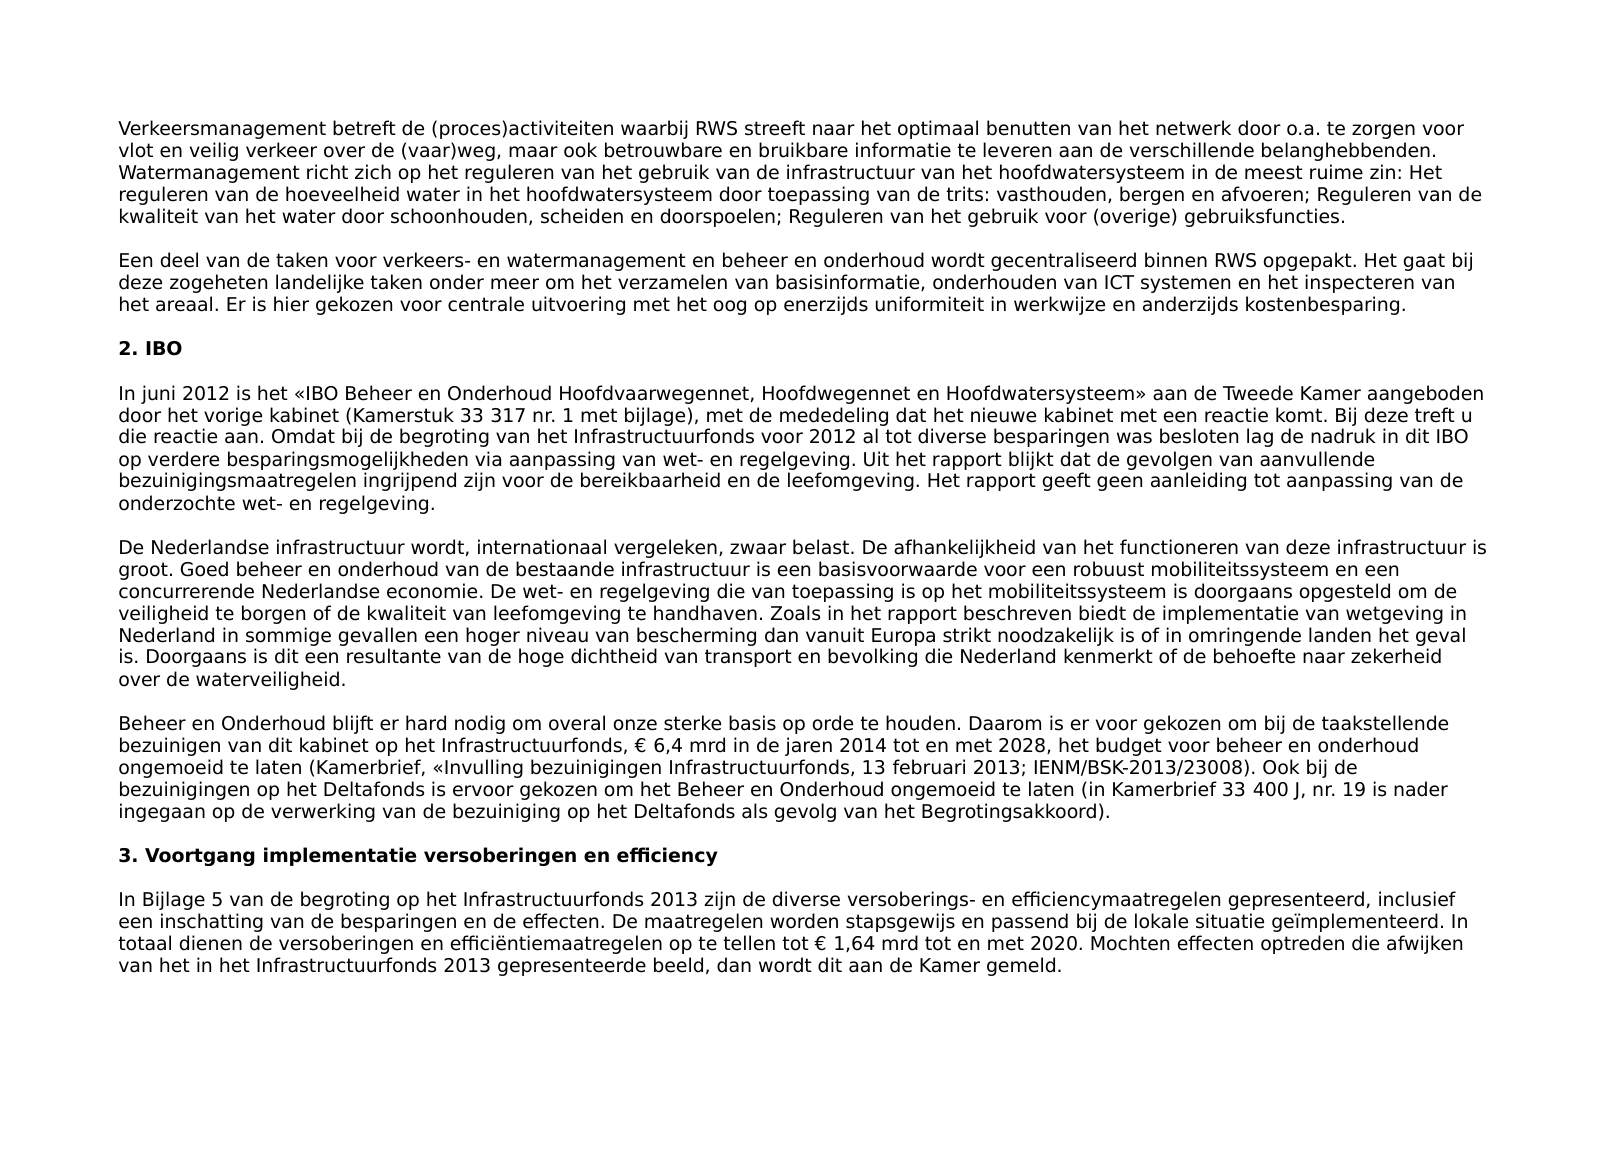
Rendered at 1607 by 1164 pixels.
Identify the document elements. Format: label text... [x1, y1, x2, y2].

text Een deel van de taken voor verkeers- en watermanagement en beheer en onderhoud wordt gecentraliseerd binnen RWS opgepakt. Het gaat bij deze zogeheten landelijke taken onder meer om het verzamelen van basisinformatie, onderhouden van ICT systemen en het inspecteren van het areaal. Er is hier gekozen voor centrale uitvoering met het oog op enerzijds uniformiteit in werkwijze en anderzijds kostenbesparing. [118, 250, 1488, 316]
text In Bijlage 5 van de begroting op het Infrastructuurfonds 2013 zijn de diverse versoberings- en efficiencymaatregelen gepresenteerd, inclusief een inschatting van de besparingen en de effecten. De maatregelen worden stapsgewijs en passend bij de lokale situatie geïmplementeerd. In totaal dienen de versoberingen en efficiëntiemaatregelen op te tellen tot € 1,64 mrd tot en met 2020. Mochten effecten optreden die afwijken van het in het Infrastructuurfonds 2013 gepresenteerde beeld, dan wordt dit aan de Kamer gemeld. [118, 889, 1488, 977]
subtitle 2. IBO [118, 338, 1488, 360]
subtitle 3. Voortgang implementatie versoberingen en efficiency [118, 845, 1488, 867]
text Verkeersmanagement betreft de (proces)activiteiten waarbij RWS streeft naar het optimaal benutten van het netwerk door o.a. te zorgen voor vlot en veilig verkeer over de (vaar)weg, maar ook betrouwbare en bruikbare informatie te leveren aan de verschillende belanghebbenden. Watermanagement richt zich op het reguleren van het gebruik van de infrastructuur van het hoofdwatersysteem in de meest ruime zin: Het reguleren van de hoeveelheid water in het hoofdwatersysteem door toepassing van de trits: vasthouden, bergen en afvoeren; Reguleren van de kwaliteit van het water door schoonhouden, scheiden en doorspoelen; Reguleren van het gebruik voor (overige) gebruiksfuncties. [118, 118, 1488, 228]
text De Nederlandse infrastructuur wordt, internationaal vergeleken, zwaar belast. De afhankelijkheid van het functioneren van deze infrastructuur is groot. Goed beheer en onderhoud van de bestaande infrastructuur is een basisvoorwaarde voor een robuust mobiliteitssysteem en een concurrerende Nederlandse economie. De wet- en regelgeving die van toepassing is op het mobiliteitssysteem is doorgaans opgesteld om de veiligheid te borgen of de kwaliteit van leefomgeving te handhaven. Zoals in het rapport beschreven biedt de implementatie van wetgeving in Nederland in sommige gevallen een hoger niveau van bescherming dan vanuit Europa strikt noodzakelijk is of in omringende landen het geval is. Doorgaans is dit een resultante van de hoge dichtheid van transport en bevolking die Nederland kenmerkt of de behoefte naar zekerheid over de waterveiligheid. [118, 537, 1488, 690]
text Beheer en Onderhoud blijft er hard nodig om overal onze sterke basis op orde te houden. Daarom is er voor gekozen om bij de taakstellende bezuinigen van dit kabinet op het Infrastructuurfonds, € 6,4 mrd in de jaren 2014 tot en met 2028, het budget voor beheer en onderhoud ongemoeid te laten (Kamerbrief, «Invulling bezuinigingen Infrastructuurfonds, 13 februari 2013; IENM/BSK-2013/23008). Ook bij de bezuinigingen op het Deltafonds is ervoor gekozen om het Beheer en Onderhoud ongemoeid te laten (in Kamerbrief 33 400 J, nr. 19 is nader ingegaan op de verwerking van de bezuiniging op het Deltafonds als gevolg van het Begrotingsakkoord). [118, 713, 1488, 822]
text In juni 2012 is het «IBO Beheer en Onderhoud Hoofdvaarwegennet, Hoofdwegennet en Hoofdwatersysteem» aan de Tweede Kamer aangeboden door het vorige kabinet (Kamerstuk 33 317 nr. 1 met bijlage), met de mededeling dat het nieuwe kabinet met een reactie komt. Bij deze treft u die reactie aan. Omdat bij de begroting van het Infrastructuurfonds voor 2012 al tot diverse besparingen was besloten lag de nadruk in dit IBO op verdere besparingsmogelijkheden via aanpassing van wet- en regelgeving. Uit het rapport blijkt dat de gevolgen van aanvullende bezuinigingsmaatregelen ingrijpend zijn voor de bereikbaarheid en de leefomgeving. Het rapport geeft geen aanleiding tot aanpassing van de onderzochte wet- en regelgeving. [118, 382, 1488, 514]
